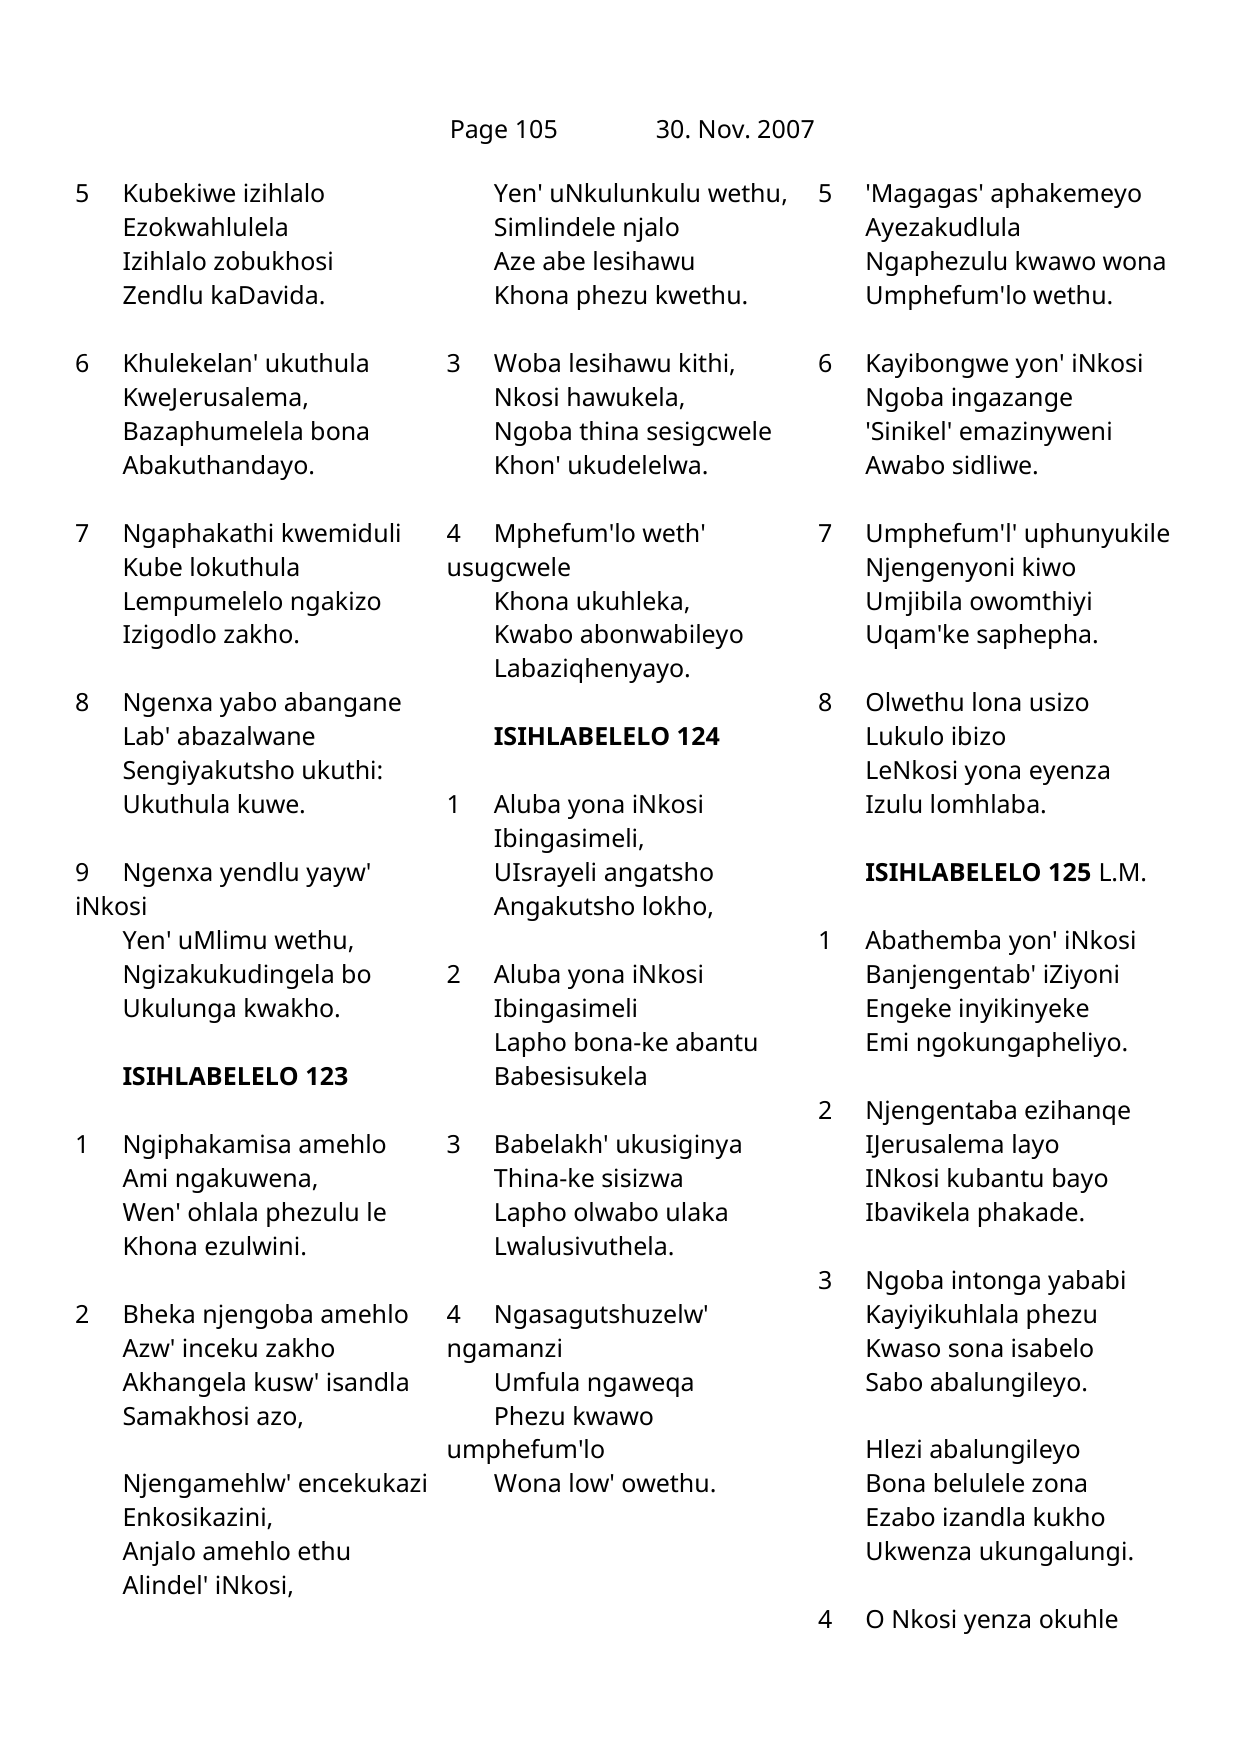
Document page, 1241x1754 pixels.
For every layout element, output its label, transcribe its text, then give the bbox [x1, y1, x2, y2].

text LeNkosi yona eyenza [818, 753, 1189, 787]
text Izigodlo zakho. [75, 617, 446, 651]
text Ibingasimeli, [446, 821, 818, 855]
text Ngizakukudingela bo [75, 957, 446, 991]
text Ayezakudlula [818, 210, 1189, 244]
text 1 Abathemba yon' iNkosi [818, 923, 1189, 957]
text 6 Kayibongwe yon' iNkosi [818, 346, 1189, 380]
text 9 Ngenxa yendlu yayw' iNkosi [75, 855, 446, 923]
text Umjibila owomthiyi [818, 583, 1189, 617]
text 6 Khulekelan' ukuthula [75, 346, 446, 380]
text Engeke inyikinyeke [818, 991, 1189, 1025]
text 'Sinikel' emazinyweni [818, 414, 1189, 448]
text 4 Ngasagutshuzelw' ngamanzi [446, 1297, 818, 1364]
text Zendlu kaDavida. [75, 278, 446, 312]
text 7 Umphefum'l' uphunyukile [818, 516, 1189, 549]
text ISIHLABELELO 123 [75, 1059, 446, 1093]
text Thina-ke sisizwa [446, 1161, 818, 1195]
text Angakutsho lokho, [446, 889, 818, 923]
text Banjengentab' iZiyoni [818, 957, 1189, 991]
text Kwaso sona isabelo [818, 1331, 1189, 1364]
text Ibavikela phakade. [818, 1195, 1189, 1229]
text Ngaphezulu kwawo wona [818, 244, 1189, 278]
text Ukulunga kwakho. [75, 991, 446, 1025]
text 4 O Nkosi yenza okuhle [818, 1602, 1189, 1636]
text 5 'Magagas' aphakemeyo [818, 176, 1189, 210]
text Anjalo amehlo ethu [75, 1534, 446, 1568]
text Phezu kwawo umphefum'lo [446, 1398, 818, 1466]
text 3 Babelakh' ukusiginya [446, 1127, 818, 1161]
text Nkosi hawukela, [446, 380, 818, 414]
text Khona ukuhleka, [446, 583, 818, 617]
text 7 Ngaphakathi kwemiduli [75, 516, 446, 549]
text Awabo sidliwe. [818, 448, 1189, 482]
text IJerusalema layo [818, 1127, 1189, 1161]
text Wona low' owethu. [446, 1466, 818, 1500]
text 1 Ngiphakamisa amehlo [75, 1127, 446, 1161]
text Lapho olwabo ulaka [446, 1195, 818, 1229]
text Hlezi abalungileyo [818, 1432, 1189, 1466]
text Yen' uNkulunkulu wethu, [446, 176, 818, 210]
text ISIHLABELELO 125 L.M. [818, 855, 1189, 889]
text Uqam'ke saphepha. [818, 617, 1189, 651]
text Abakuthandayo. [75, 448, 446, 482]
text Labaziqhenyayo. [446, 651, 818, 685]
text Khona ezulwini. [75, 1229, 446, 1263]
text INkosi kubantu bayo [818, 1161, 1189, 1195]
text Sengiyakutsho ukuthi: [75, 753, 446, 787]
text Alindel' iNkosi, [75, 1568, 446, 1602]
text Kube lokuthula [75, 549, 446, 583]
text 5 Kubekiwe izihlalo [75, 176, 446, 210]
text Njengamehlw' encekukazi [75, 1466, 446, 1500]
text Ami ngakuwena, [75, 1161, 446, 1195]
text 2 Njengentaba ezihanqe [818, 1093, 1189, 1127]
text Khon' ukudelelwa. [446, 448, 818, 482]
text Lapho bona-ke abantu [446, 1025, 818, 1059]
text Enkosikazini, [75, 1500, 446, 1534]
text 1 Aluba yona iNkosi [446, 787, 818, 821]
text Babesisukela [446, 1059, 818, 1093]
text Kwabo abonwabileyo [446, 617, 818, 651]
text Azw' inceku zakho [75, 1331, 446, 1364]
text 2 Aluba yona iNkosi [446, 957, 818, 991]
text Ukwenza ukungalungi. [818, 1534, 1189, 1568]
text Lempumelelo ngakizo [75, 583, 446, 617]
text UIsrayeli angatsho [446, 855, 818, 889]
text 3 Ngoba intonga yababi [818, 1263, 1189, 1297]
text Kayiyikuhlala phezu [818, 1297, 1189, 1331]
text 4 Mphefum'lo weth' usugcwele [446, 516, 818, 583]
text Ezabo izandla kukho [818, 1500, 1189, 1534]
text Akhangela kusw' isandla [75, 1364, 446, 1398]
text Lwalusivuthela. [446, 1229, 818, 1263]
text 3 Woba lesihawu kithi, [446, 346, 818, 380]
text Ukuthula kuwe. [75, 787, 446, 821]
text Lab' abazalwane [75, 719, 446, 753]
text ISIHLABELELO 124 [446, 719, 818, 753]
text Izihlalo zobukhosi [75, 244, 446, 278]
text Ezokwahlulela [75, 210, 446, 244]
text Bona belulele zona [818, 1466, 1189, 1500]
text Izulu lomhlaba. [818, 787, 1189, 821]
text Umphefum'lo wethu. [818, 278, 1189, 312]
text Njengenyoni kiwo [818, 549, 1189, 583]
text Ngoba ingazange [818, 380, 1189, 414]
text Simlindele njalo [446, 210, 818, 244]
text Samakhosi azo, [75, 1398, 446, 1432]
text Lukulo ibizo [818, 719, 1189, 753]
text Khona phezu kwethu. [446, 278, 818, 312]
text Sabo abalungileyo. [818, 1364, 1189, 1398]
text Wen' ohlala phezulu le [75, 1195, 446, 1229]
text 2 Bheka njengoba amehlo [75, 1297, 446, 1331]
text Ngoba thina sesigcwele [446, 414, 818, 448]
text Yen' uMlimu wethu, [75, 923, 446, 957]
text Bazaphumelela bona [75, 414, 446, 448]
text 8 Ngenxa yabo abangane [75, 685, 446, 719]
text KweJerusalema, [75, 380, 446, 414]
text 8 Olwethu lona usizo [818, 685, 1189, 719]
text Umfula ngaweqa [446, 1364, 818, 1398]
text Aze abe lesihawu [446, 244, 818, 278]
text Emi ngokungapheliyo. [818, 1025, 1189, 1059]
text Ibingasimeli [446, 991, 818, 1025]
